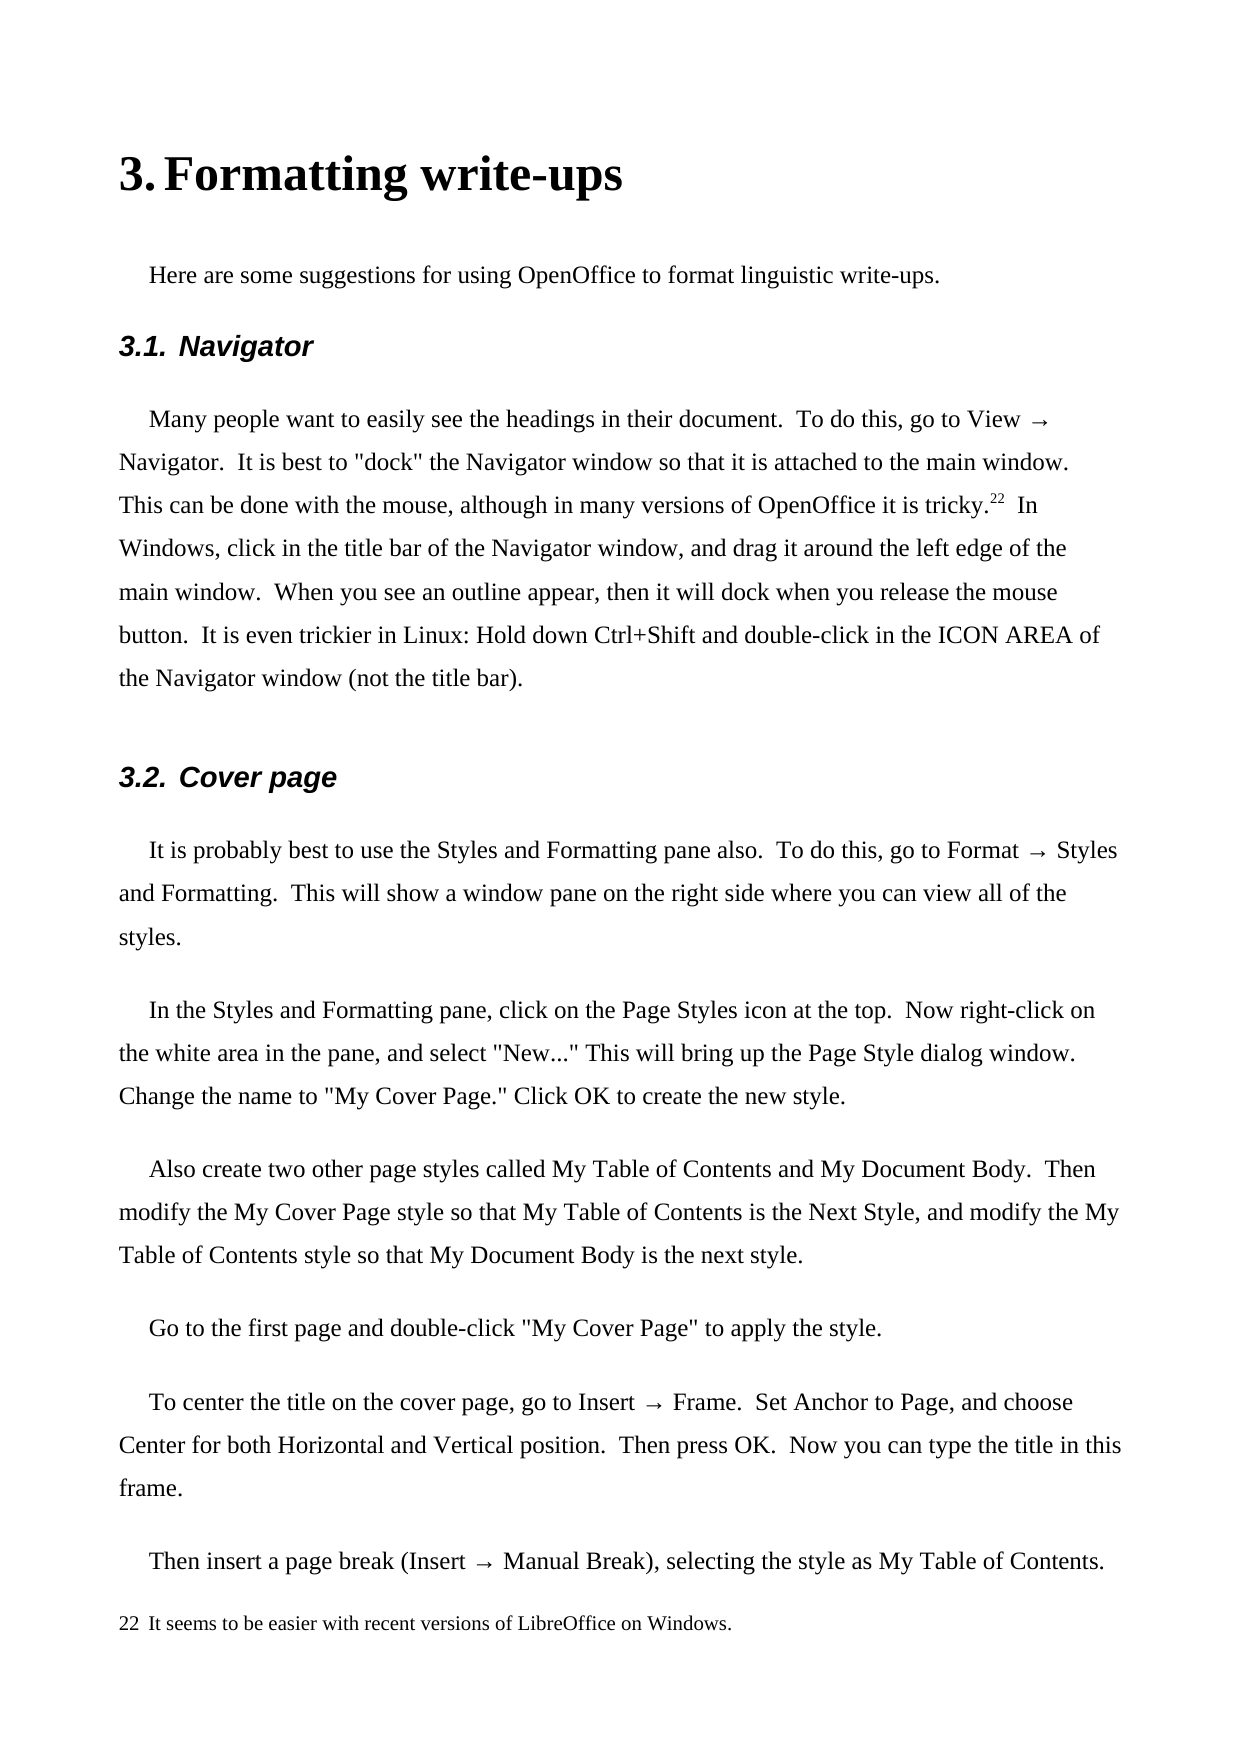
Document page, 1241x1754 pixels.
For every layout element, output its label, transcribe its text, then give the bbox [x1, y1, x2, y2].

text Many people want to easily see the headings in their document. To do this, go to View → Navigator. It is best to "dock" the Navigator window so that it is attached to the main window. This can be done with the mouse, although in many versions of OpenOffice it is tricky. In Windows, click in the title bar of the Navigator window, and drag it around the left edge of the main window. When you see an outline appear, then it will dock when you release the mouse button. It is even trickier in Linux: Hold down Ctrl+Shift and double-click in the ICON AREA of the Navigator window (not the title bar). [118, 404, 1122, 692]
text It is probably best to use the Styles and Formatting pane also. To do this, go to Format → Styles and Formatting. This will show a window pane on the right side where you can view all of the styles. [118, 835, 1122, 950]
subtitle Formatting write-ups [118, 143, 1122, 201]
text To center the title on the cover page, go to Insert → Frame. Set Anchor to Page, and choose Center for both Horizontal and Vertical position. Then press OK. Now you can type the title in this frame. [118, 1387, 1122, 1502]
text It seems to be easier with recent versions of LibreOffice on Windows. [118, 1611, 1122, 1635]
text In the Styles and Formatting pane, click on the Page Styles icon at the top. Now right-click on the white area in the pane, and select "New..." This will bring up the Page Style dialog window. Change the name to "My Cover Page." Click OK to create the new style. [118, 995, 1122, 1110]
text Here are some suggestions for using OpenOffice to format linguistic write-ups. [118, 261, 1122, 289]
text Go to the first page and double-click "My Cover Page" to apply the style. [118, 1313, 1122, 1342]
text Also create two other page styles called My Table of Contents and My Document Body. Then modify the My Cover Page style so that My Table of Contents is the Next Style, and modify the My Table of Contents style so that My Document Body is the next style. [118, 1154, 1122, 1269]
text Then insert a page break (Insert → Manual Break), selecting the style as My Table of Contents. [118, 1546, 1122, 1575]
subtitle Navigator [118, 329, 1122, 362]
subtitle Cover page [118, 760, 1122, 793]
